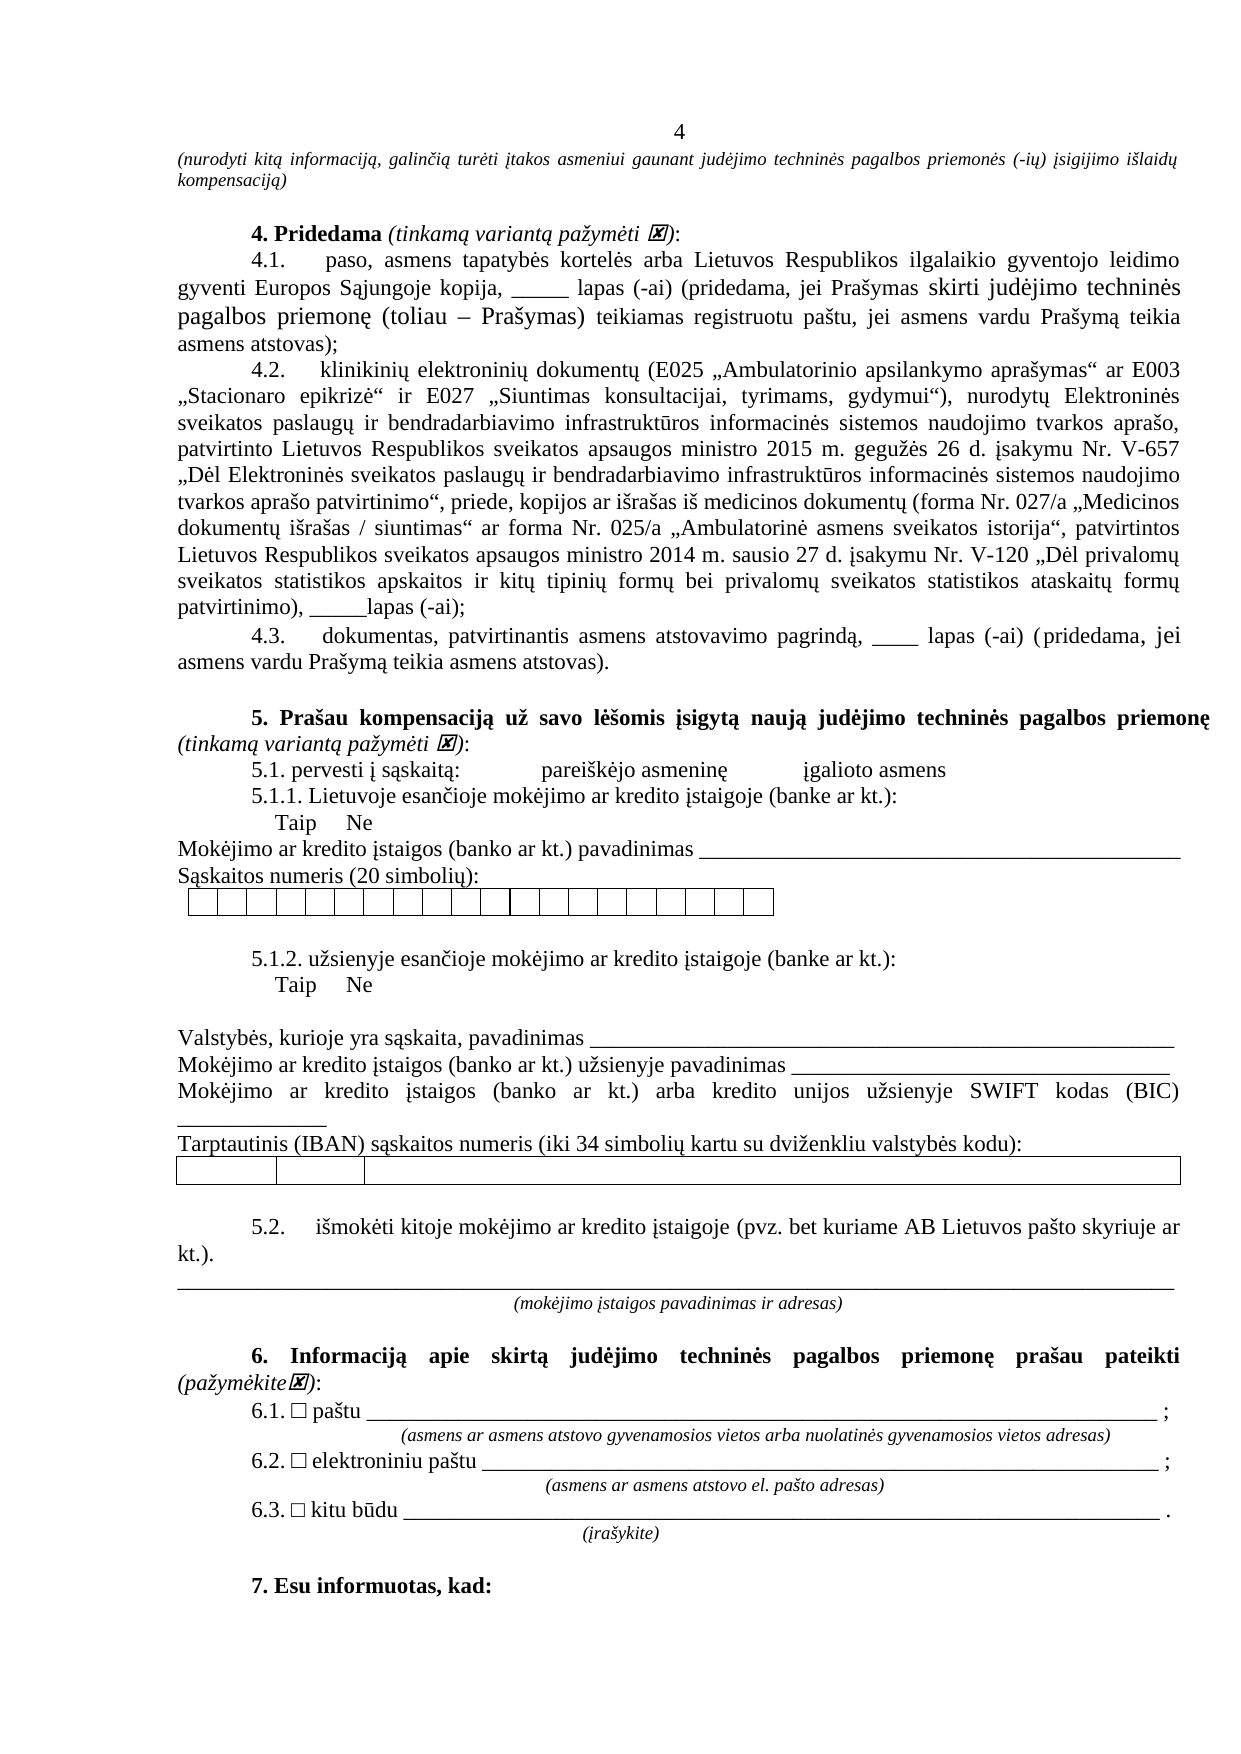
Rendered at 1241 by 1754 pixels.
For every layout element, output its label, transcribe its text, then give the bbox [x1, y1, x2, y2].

table_header [540, 889, 568, 915]
table_header [177, 1157, 276, 1183]
table_header [569, 889, 597, 915]
table_header [277, 889, 305, 915]
text Sąskaitos numeris (20 simbolių): [177, 862, 1181, 888]
table_header [189, 889, 217, 915]
text 4.3.  dokumentas, patvirtinantis asmens atstovavimo pagrindą, ____ lapas (-ai) (pridedama, jei asmens vardu Prašymą teikia asmens atstovas). [177, 620, 1181, 675]
text Valstybės, kurioje yra sąskaita, pavadinimas ___________________________________________________ [177, 1024, 1181, 1051]
text Mokėjimo ar kredito įstaigos (banko ar kt.) užsienyje pavadinimas _________________________________ [177, 1051, 1181, 1077]
text Tarptautinis (IBAN) sąskaitos numeris (iki 34 simbolių kartu su dviženkliu valstybės kodu): [177, 1130, 1181, 1156]
text (įrašykite) [447, 1522, 1181, 1544]
text _______________________________________________________________________________________ [177, 1266, 1181, 1292]
table_header [364, 889, 393, 915]
text  Taip  Ne [177, 809, 1181, 835]
text 4.2.  klinikinių elektroninių dokumentų (E025 „Ambulatorinio apsilankymo aprašymas“ ar E003 „Stacionaro epikrizė“ ir E027 „Siuntimas konsultacijai, tyrimams, gydymui“), nurodytų Elektroninės sveikatos paslaugų ir bendradarbiavimo infrastruktūros informacinės sistemos naudojimo tvarkos aprašo, patvirtinto Lietuvos Respublikos sveikatos apsaugos ministro 2015 m. gegužės 26 d. įsakymu Nr. V-657 „Dėl Elektroninės sveikatos paslaugų ir bendradarbiavimo infrastruktūros informacinės sistemos naudojimo tvarkos aprašo patvirtinimo“, priede, kopijos ar išrašas iš medicinos dokumentų (forma Nr. 027/a „Medicinos dokumentų išrašas / siuntimas“ ar forma Nr. 025/a „Ambulatorinė asmens sveikatos istorija“, patvirtintos Lietuvos Respublikos sveikatos apsaugos ministro 2014 m. sausio 27 d. įsakymu Nr. V-120 „Dėl privalomų sveikatos statistikos apskaitos ir kitų tipinių formų bei privalomų sveikatos statistikos ataskaitų formų patvirtinimo), _____lapas (-ai); [177, 356, 1181, 620]
text (mokėjimo įstaigos pavadinimas ir adresas) [177, 1292, 1181, 1314]
text  Taip  Ne [177, 972, 1181, 998]
table_header [452, 889, 480, 915]
text 6.2. □ elektroniniu paštu ___________________________________________________________ ; [177, 1446, 1181, 1474]
text 6.1. □ paštu _____________________________________________________________________ ; [177, 1395, 1181, 1424]
table_header [627, 889, 656, 915]
table_header [365, 1157, 1180, 1183]
table_header [481, 889, 509, 915]
text 6. Informaciją apie skirtą judėjimo techninės pagalbos priemonę prašau pateikti (pažymėkite): [177, 1343, 1181, 1395]
table_header [218, 889, 246, 915]
table_header [423, 889, 451, 915]
table_header [686, 889, 714, 915]
text (nurodyti kitą informaciją, galinčią turėti įtakos asmeniui gaunant judėjimo techninės pagalbos priemonės (-ių) įsigijimo išlaidų kompensaciją) [177, 148, 1181, 191]
text (asmens ar asmens atstovo gyvenamosios vietos arba nuolatinės gyvenamosios vietos adresas) [177, 1424, 1181, 1446]
table_header [744, 889, 773, 915]
text 5. Prašau kompensaciją už savo lėšomis įsigytą naują judėjimo techninės pagalbos priemonę (tinkamą variantą pažymėti ): [177, 703, 1211, 756]
table_header [394, 889, 422, 915]
text 5.1.1. Lietuvoje esančioje mokėjimo ar kredito įstaigoje (banke ar kt.): [177, 783, 1181, 809]
text 4.1.  paso, asmens tapatybės kortelės arba Lietuvos Respublikos ilgalaikio gyventojo leidimo gyventi Europos Sąjungoje kopija, _____ lapas (-ai) (pridedama, jei Prašymas skirti judėjimo techninės pagalbos priemonę (toliau – Prašymas) teikiamas registruotu paštu, jei asmens vardu Prašymą teikia asmens atstovas); [177, 246, 1181, 356]
text 6.3. □ kitu būdu __________________________________________________________________ . [177, 1496, 1181, 1522]
text Mokėjimo ar kredito įstaigos (banko ar kt.) arba kredito unijos užsienyje SWIFT kodas (BIC) _____________ [177, 1077, 1181, 1130]
text 7. Esu informuotas, kad: [177, 1573, 1181, 1599]
text 4. Pridedama (tinkamą variantą pažymėti ): [177, 219, 1181, 246]
text 5.1.2. užsienyje esančioje mokėjimo ar kredito įstaigoje (banke ar kt.): [177, 945, 1181, 972]
text (asmens ar asmens atstovo el. pašto adresas) [177, 1474, 1181, 1496]
text 5.2.  išmokėti kitoje mokėjimo ar kredito įstaigoje (pvz. bet kuriame AB Lietuvos pašto skyriuje ar kt.). [177, 1213, 1181, 1266]
table_header [335, 889, 363, 915]
table_header [715, 889, 743, 915]
table_header [657, 889, 685, 915]
table_header [511, 889, 539, 915]
table_header [306, 889, 334, 915]
table_header [277, 1157, 364, 1183]
table_header [598, 889, 626, 915]
text 5.1. pervesti į sąskaitą:  pareiškėjo asmeninę  įgalioto asmens [177, 756, 1181, 783]
text Mokėjimo ar kredito įstaigos (banko ar kt.) pavadinimas __________________________________________ [177, 835, 1181, 862]
table_header [247, 889, 276, 915]
